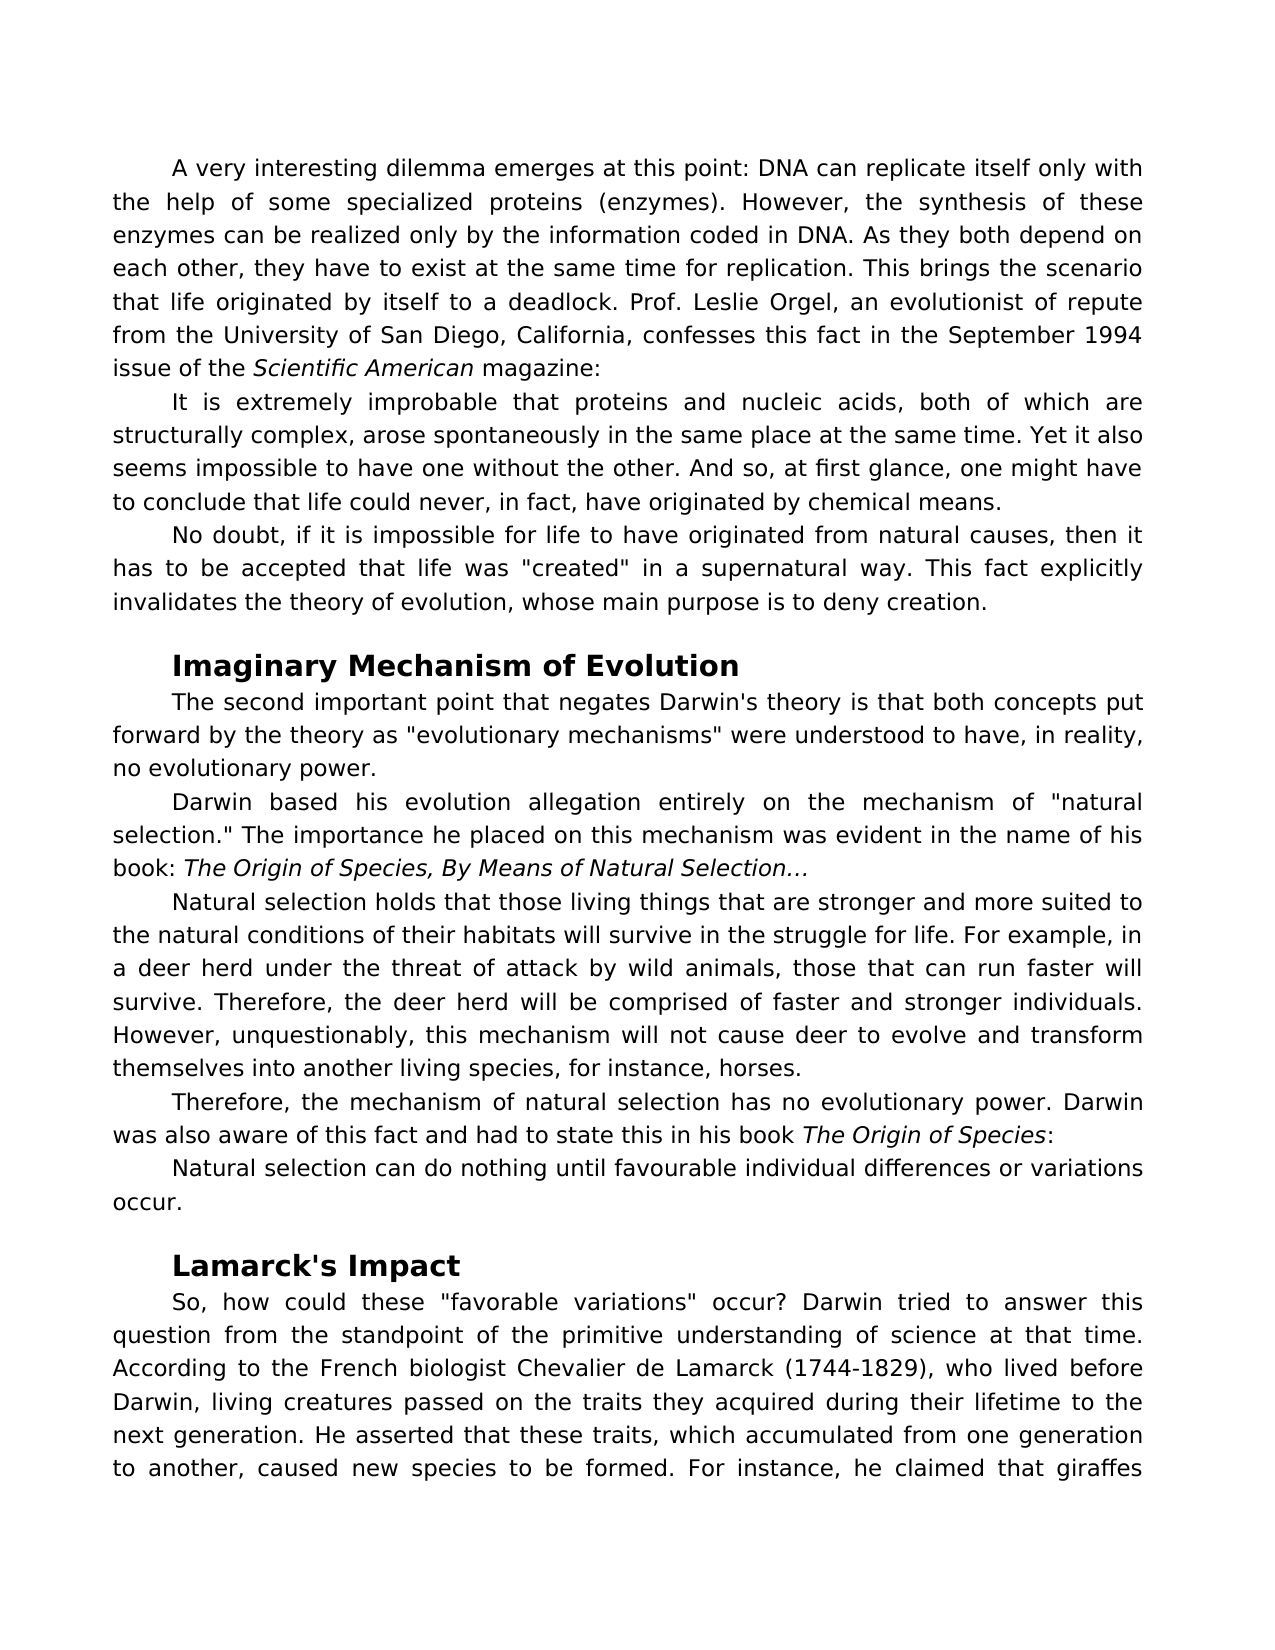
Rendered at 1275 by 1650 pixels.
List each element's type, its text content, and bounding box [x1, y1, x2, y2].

text So, how could these "favorable variations" occur? Darwin tried to answer this question from the standpoint of the primitive understanding of science at that time. According to the French biologist Chevalier de Lamarck (1744-1829), who lived before Darwin, living creatures passed on the traits they acquired during their lifetime to the next generation. He asserted that these traits, which accumulated from one generation to another, caused new species to be formed. For instance, he claimed that giraffes [112, 1283, 1145, 1483]
text Natural selection holds that those living things that are stronger and more suited to the natural conditions of their habitats will survive in the struggle for life. For example, in a deer herd under the threat of attack by wild animals, those that can run faster will survive. Therefore, the deer herd will be comprised of faster and stronger individuals. However, unquestionably, this mechanism will not cause deer to evolve and transform themselves into another living species, for instance, horses. [112, 883, 1145, 1083]
text Imaginary Mechanism of Evolution [112, 650, 1145, 683]
text The second important point that negates Darwin's theory is that both concepts put forward by the theory as "evolutionary mechanisms" were understood to have, in reality, no evolutionary power. [112, 683, 1145, 783]
text Therefore, the mechanism of natural selection has no evolutionary power. Darwin was also aware of this fact and had to state this in his book The Origin of Species: [112, 1083, 1145, 1150]
text Lamarck's Impact [112, 1250, 1145, 1283]
text It is extremely improbable that proteins and nucleic acids, both of which are structurally complex, arose spontaneously in the same place at the same time. Yet it also seems impossible to have one without the other. And so, at first glance, one might have to conclude that life could never, in fact, have originated by chemical means. [112, 383, 1145, 517]
text Darwin based his evolution allegation entirely on the mechanism of "natural selection." The importance he placed on this mechanism was evident in the name of his book: The Origin of Species, By Means of Natural Selection… [112, 783, 1145, 883]
text Natural selection can do nothing until favourable individual differences or variations occur. [112, 1150, 1145, 1217]
text A very interesting dilemma emerges at this point: DNA can replicate itself only with the help of some specialized proteins (enzymes). However, the synthesis of these enzymes can be realized only by the information coded in DNA. As they both depend on each other, they have to exist at the same time for replication. This brings the scenario that life originated by itself to a deadlock. Prof. Leslie Orgel, an evolutionist of repute from the University of San Diego, California, confesses this fact in the September 1994 issue of the Scientific American magazine: [112, 150, 1145, 383]
text No doubt, if it is impossible for life to have originated from natural causes, then it has to be accepted that life was "created" in a supernatural way. This fact explicitly invalidates the theory of evolution, whose main purpose is to deny creation. [112, 517, 1145, 617]
